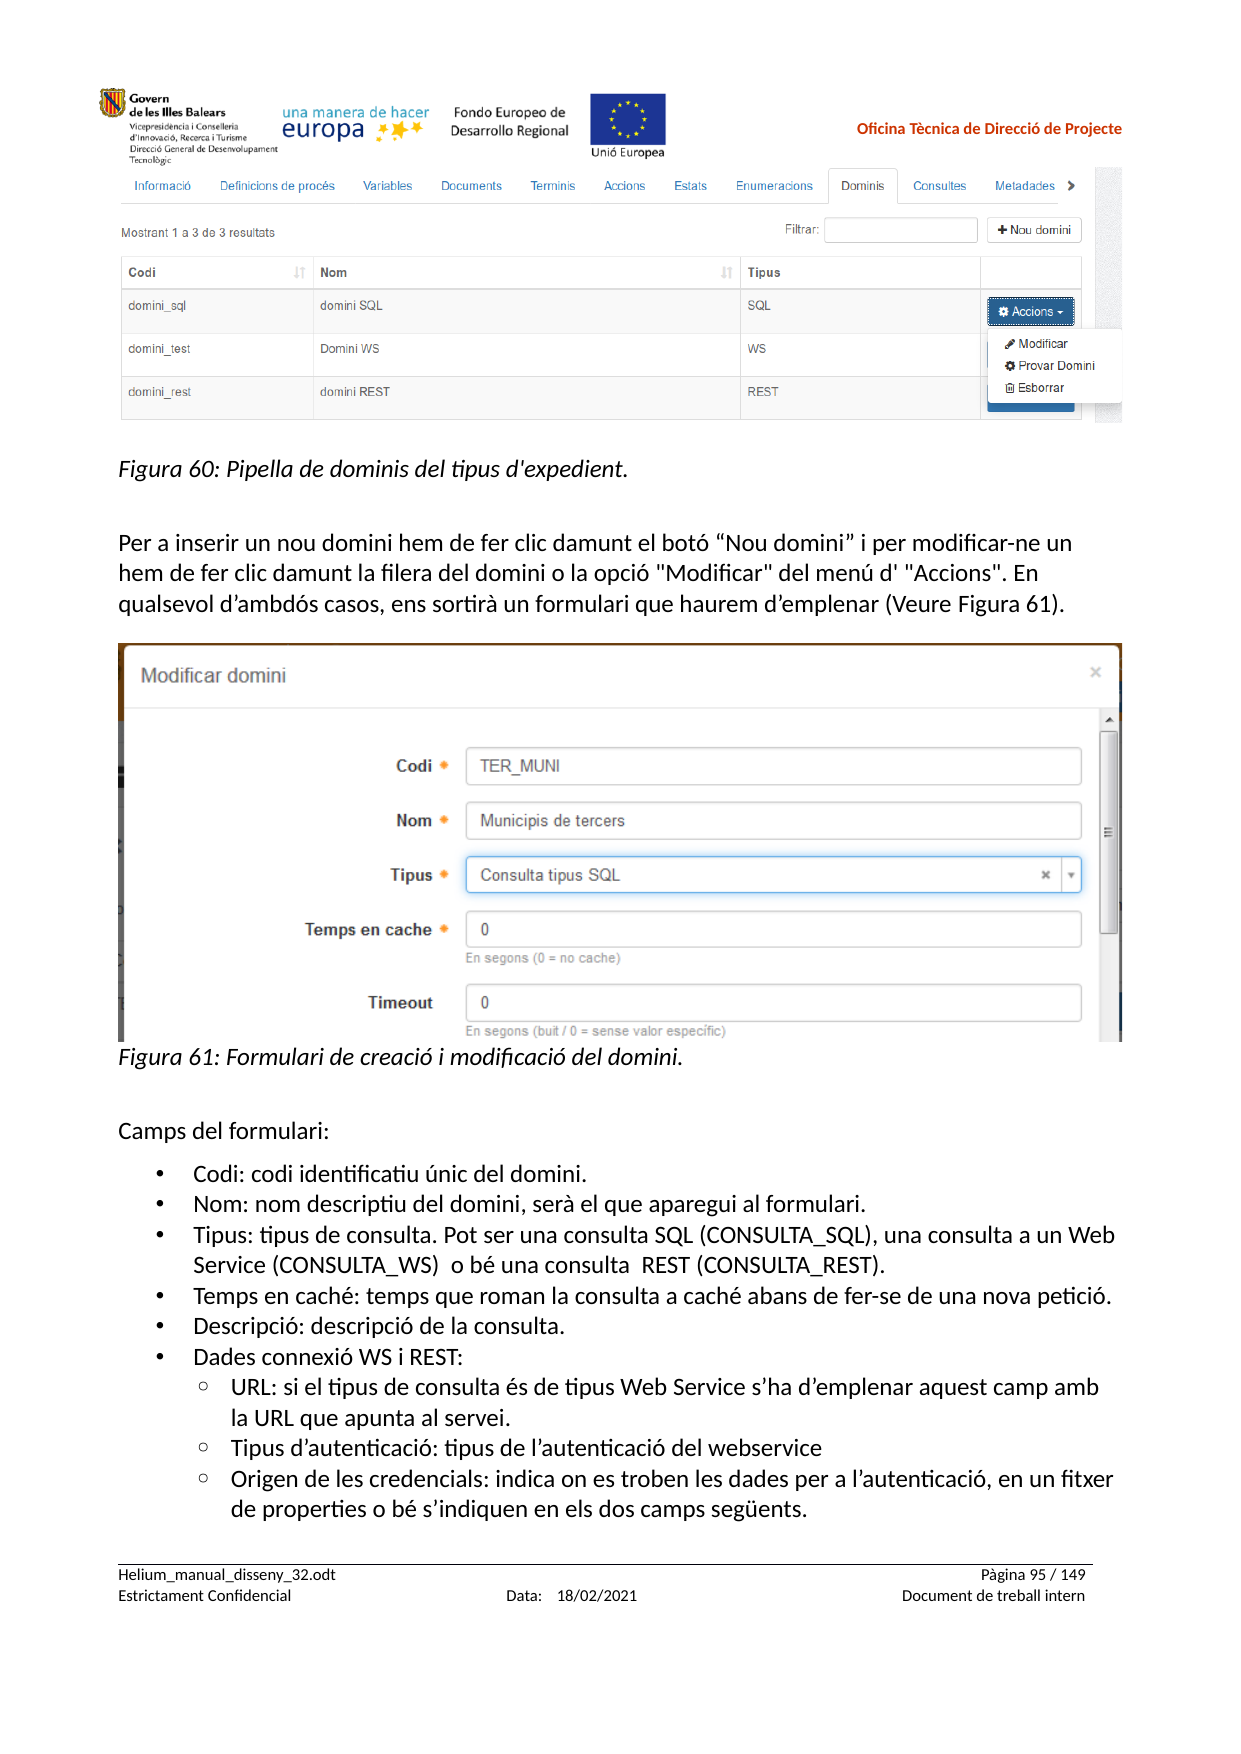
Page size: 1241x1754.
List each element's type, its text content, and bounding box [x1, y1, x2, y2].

list URL: si el tipus de consulta és de tipus Web Service s’ha d’emplenar aquest camp amb la URL que apunta al servei. [193, 1371, 1122, 1432]
picture [118, 643, 1123, 1042]
picture [118, 167, 1123, 423]
list Codi: codi identificatiu únic del domini. [156, 1158, 1122, 1188]
text Figura 60: Pipella de dominis del tipus d'expedient. [118, 423, 1122, 484]
list Tipus d’autenticació: tipus de l’autenticació del webservice [193, 1432, 1122, 1463]
text Per a inserir un nou domini hem de fer clic damunt el botó “Nou domini” i per modificar-ne un hem de fer clic damunt la filera del domini o la opció "Modificar" del menú d' "Accions". En qualsevol d’ambdós casos, ens sortirà un formulari que haurem d’emplenar (Veure Figura 61). [118, 527, 1122, 618]
list Origen de les credencials: indica on es troben les dades per a l’autenticació, en un fitxer de properties o bé s’indiquen en els dos camps següents. [193, 1463, 1122, 1524]
text Figura 61: Formulari de creació i modificació del domini. [118, 1042, 1122, 1072]
list Temps en caché: temps que roman la consulta a caché abans de fer-se de una nova petició. [156, 1280, 1122, 1310]
list Dades connexió WS i REST: [156, 1341, 1122, 1371]
list Descripció: descripció de la consulta. [156, 1310, 1122, 1341]
text Camps del formulari: [118, 1115, 1122, 1145]
list Tipus: tipus de consulta. Pot ser una consulta SQL (CONSULTA_SQL), una consulta a un Web Service (CONSULTA_WS) o bé una consulta REST (CONSULTA_REST). [156, 1219, 1122, 1280]
picture [99, 87, 668, 166]
list Nom: nom descriptiu del domini, serà el que aparegui al formulari. [156, 1188, 1122, 1219]
